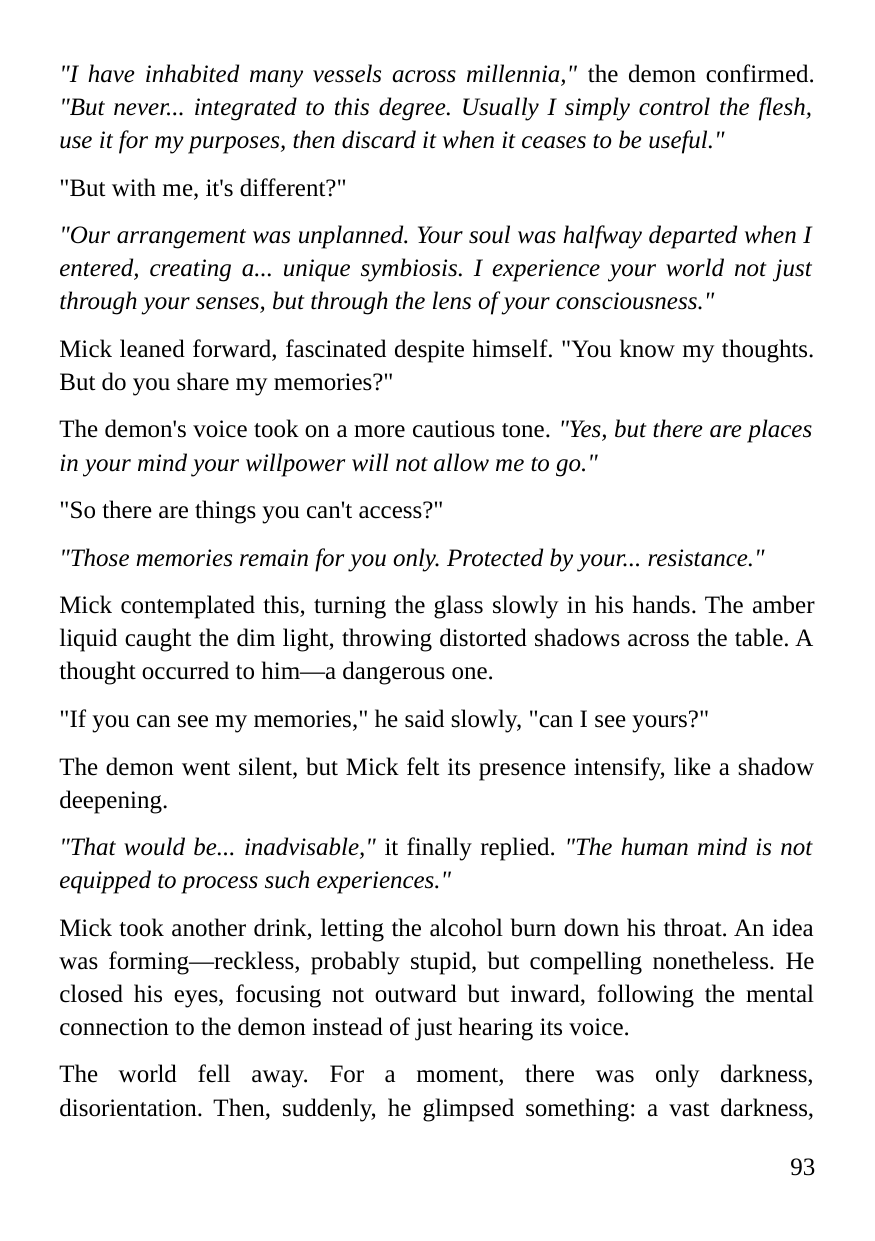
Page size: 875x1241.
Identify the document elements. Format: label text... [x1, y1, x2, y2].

text The world fell away. For a moment, there was only darkness, disorientation. Then, suddenly, he glimpsed something: a vast darkness, [59, 1059, 815, 1121]
text Mick leaned forward, fascinated despite himself. "You know my thoughts. But do you share my memories?" [59, 334, 815, 396]
text Mick contemplated this, turning the glass slowly in his hands. The amber liquid caught the dim light, throwing distorted shadows across the table. A thought occurred to him—a dangerous one. [59, 590, 815, 685]
text "So there are things you can't access?" [59, 495, 815, 524]
text "But with me, it's different?" [59, 173, 815, 201]
text "Our arrangement was unplanned. Your soul was halfway departed when I entered, creating a... unique symbiosis. I experience your world not just through your senses, but through the lens of your consciousness." [59, 220, 815, 315]
text "If you can see my memories," he said slowly, "can I see yours?" [59, 704, 815, 733]
text The demon went silent, but Mick felt its presence intensify, like a shadow deepening. [59, 752, 815, 813]
text "That would be... inadvisable," it finally replied. "The human mind is not equipped to process such experiences." [59, 832, 815, 894]
text "Those memories remain for you only. Protected by your... resistance." [59, 543, 815, 572]
text Mick took another drink, letting the alcohol burn down his throat. An idea was forming—reckless, probably stupid, but compelling nonetheless. He closed his eyes, focusing not outward but inward, following the mental connection to the demon instead of just hearing its voice. [59, 913, 815, 1041]
text The demon's voice took on a more cautious tone. "Yes, but there are places in your mind your willpower will not allow me to go." [59, 414, 815, 476]
text "I have inhabited many vessels across millennia," the demon confirmed. "But never... integrated to this degree. Usually I simply control the flesh, use it for my purposes, then discard it when it ceases to be useful." [59, 59, 815, 154]
